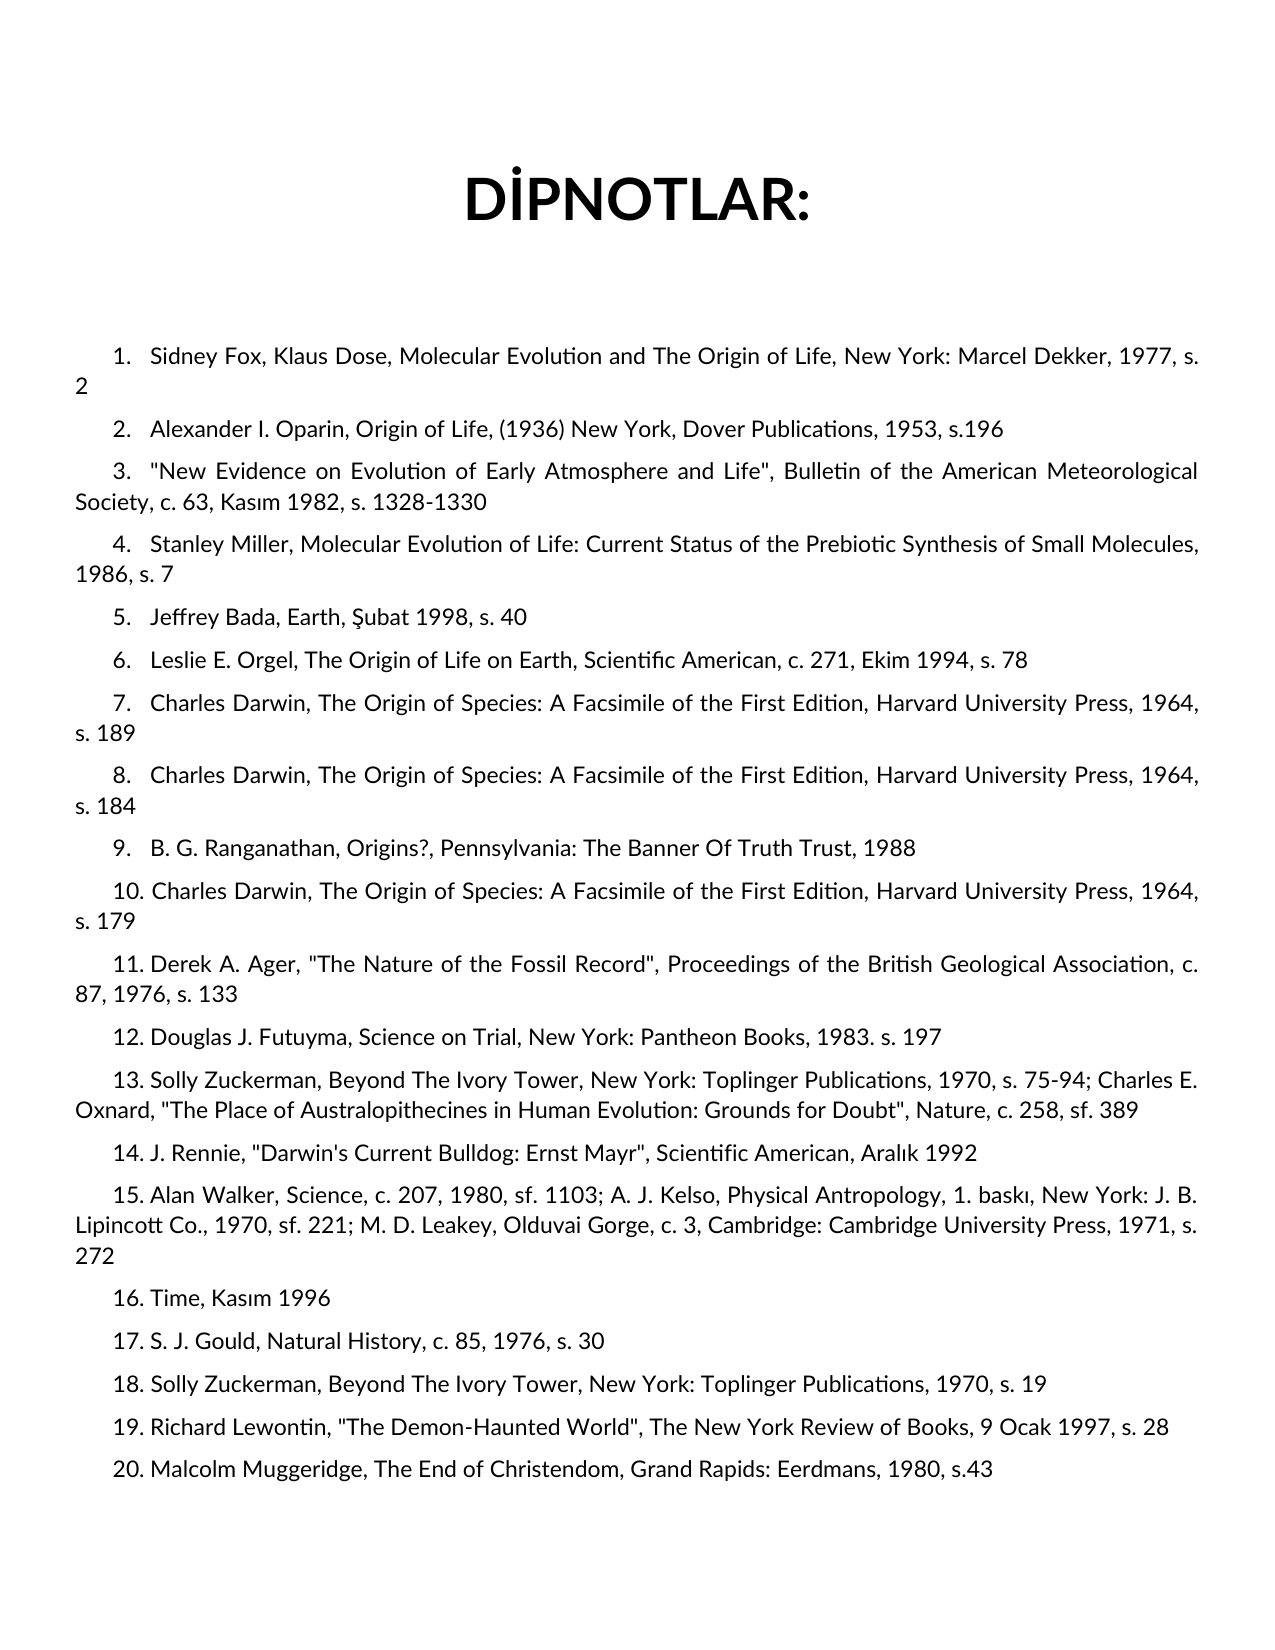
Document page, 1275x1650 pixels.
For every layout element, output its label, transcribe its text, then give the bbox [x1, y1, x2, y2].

text 17. S. J. Gould, Natural History, c. 85, 1976, s. 30 [75, 1327, 1200, 1354]
text 8. Charles Darwin, The Origin of Species: A Facsimile of the First Edition, Harvard University Press, 1964, s. 184 [75, 761, 1200, 819]
text 18. Solly Zuckerman, Beyond The Ivory Tower, New York: Toplinger Publications, 1970, s. 19 [75, 1369, 1200, 1397]
text 1. Sidney Fox, Klaus Dose, Molecular Evolution and The Origin of Life, New York: Marcel Dekker, 1977, s. 2 [75, 341, 1200, 399]
text 13. Solly Zuckerman, Beyond The Ivory Tower, New York: Toplinger Publications, 1970, s. 75-94; Charles E. Oxnard, "The Place of Australopithecines in Human Evolution: Grounds for Doubt", Nature, c. 258, sf. 389 [75, 1065, 1200, 1123]
text 20. Malcolm Muggeridge, The End of Christendom, Grand Rapids: Eerdmans, 1980, s.43 [75, 1455, 1200, 1482]
text 10. Charles Darwin, The Origin of Species: A Facsimile of the First Edition, Harvard University Press, 1964, s. 179 [75, 877, 1200, 934]
text 9. B. G. Ranganathan, Origins?, Pennsylvania: The Banner Of Truth Trust, 1988 [75, 834, 1200, 862]
text 2. Alexander I. Oparin, Origin of Life, (1936) New York, Dover Publications, 1953, s.196 [75, 414, 1200, 442]
text 4. Stanley Miller, Molecular Evolution of Life: Current Status of the Prebiotic Synthesis of Small Molecules, 1986, s. 7 [75, 530, 1200, 588]
text 11. Derek A. Ager, "The Nature of the Fossil Record", Proceedings of the British Geological Association, c. 87, 1976, s. 133 [75, 950, 1200, 1007]
text 15. Alan Walker, Science, c. 207, 1980, sf. 1103; A. J. Kelso, Physical Antropology, 1. baskı, New York: J. B. Lipincott Co., 1970, sf. 221; M. D. Leakey, Olduvai Gorge, c. 3, Cambridge: Cambridge University Press, 1971, s. 272 [75, 1181, 1200, 1269]
text 12. Douglas J. Futuyma, Science on Trial, New York: Pantheon Books, 1983. s. 197 [75, 1023, 1200, 1050]
text 16. Time, Kasım 1996 [75, 1284, 1200, 1312]
text 19. Richard Lewontin, "The Demon-Haunted World", The New York Review of Books, 9 Ocak 1997, s. 28 [75, 1412, 1200, 1440]
text 5. Jeffrey Bada, Earth, Şubat 1998, s. 40 [75, 603, 1200, 630]
subtitle DİPNOTLAR: [75, 162, 1200, 232]
text 14. J. Rennie, "Darwin's Current Bulldog: Ernst Mayr", Scientific American, Aralık 1992 [75, 1138, 1200, 1166]
text 3. "New Evidence on Evolution of Early Atmosphere and Life", Bulletin of the American Meteorological Society, c. 63, Kasım 1982, s. 1328-1330 [75, 457, 1200, 515]
text 7. Charles Darwin, The Origin of Species: A Facsimile of the First Edition, Harvard University Press, 1964, s. 189 [75, 688, 1200, 746]
text 6. Leslie E. Orgel, The Origin of Life on Earth, Scientific American, c. 271, Ekim 1994, s. 78 [75, 646, 1200, 673]
